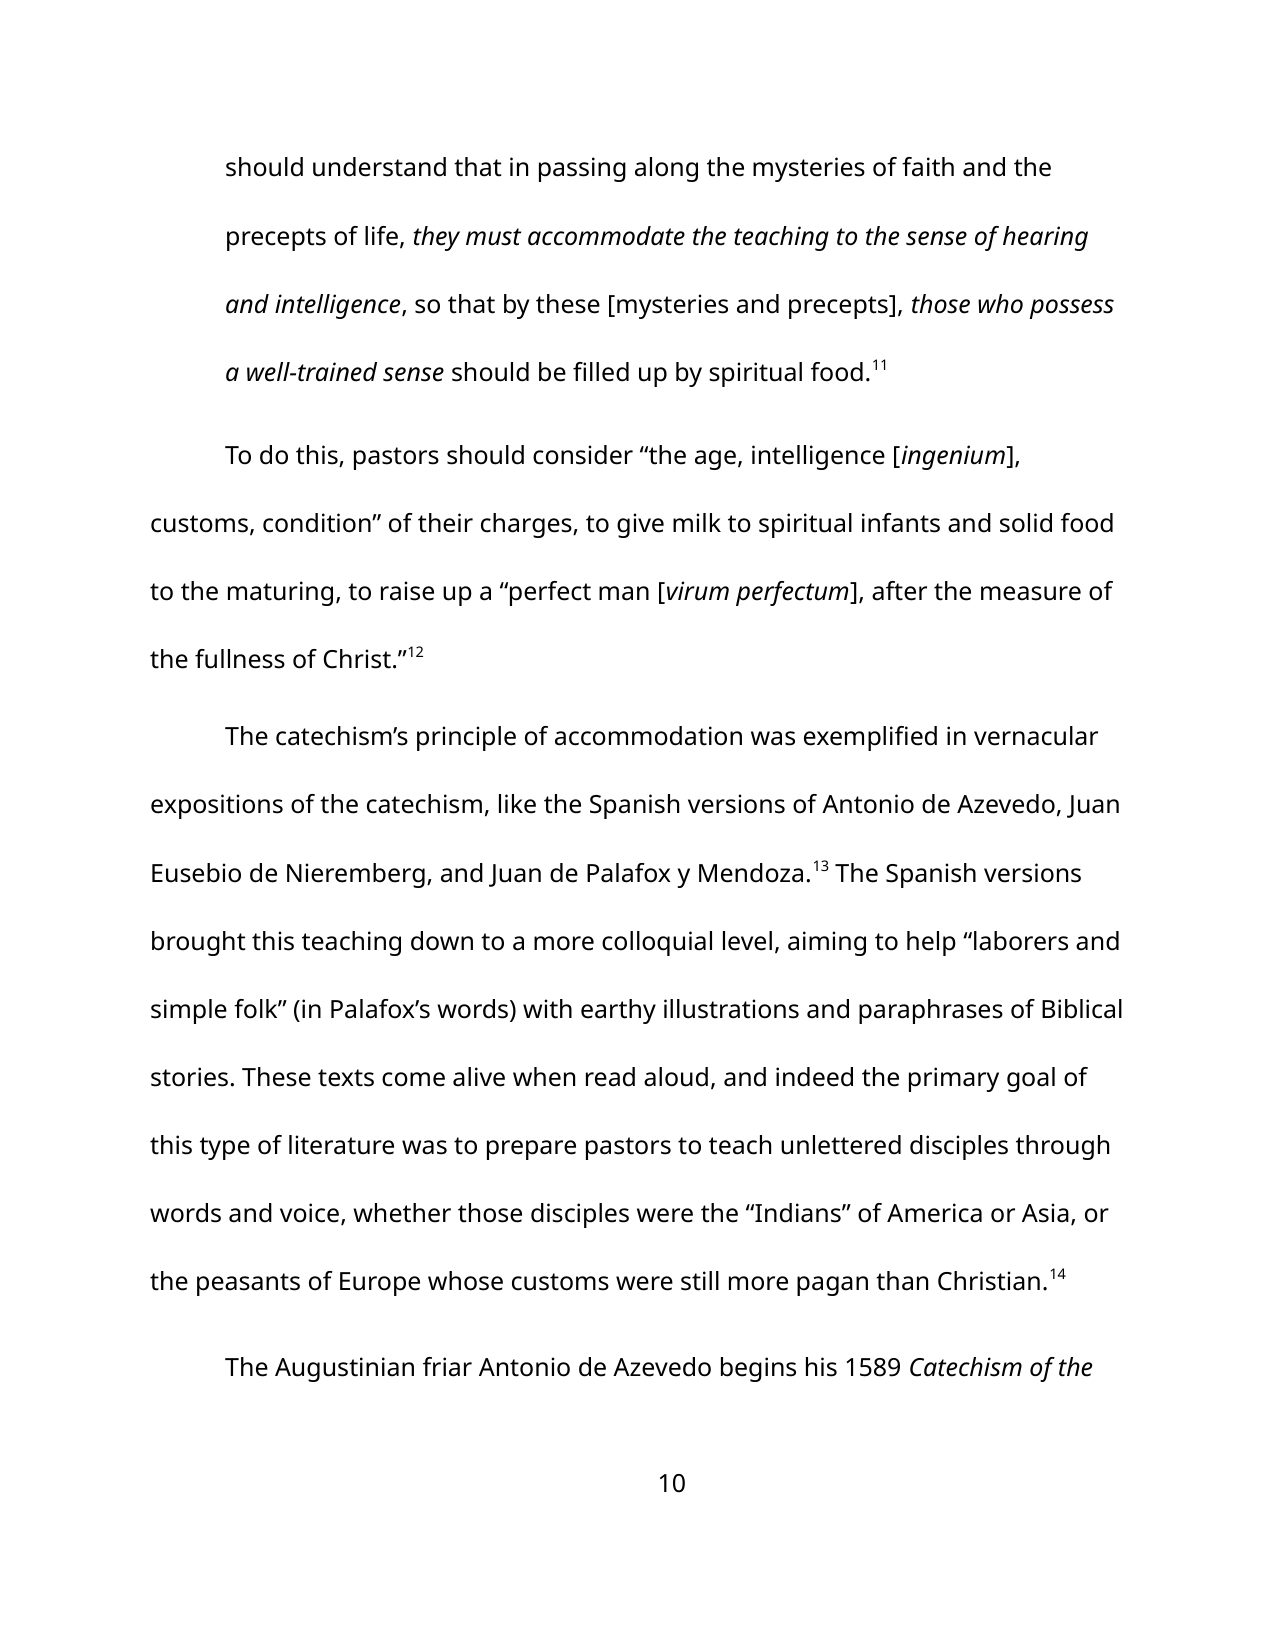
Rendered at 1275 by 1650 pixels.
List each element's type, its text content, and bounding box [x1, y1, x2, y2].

text The catechism’s principle of accommodation was exemplified in vernacular expositions of the catechism, like the Spanish versions of Antonio de Azevedo, Juan Eusebio de Nieremberg, and Juan de Palafox y Mendoza. The Spanish versions brought this teaching down to a more colloquial level, aiming to help “laborers and simple folk” (in Palafox’s words) with earthy illustrations and paraphrases of Biblical stories. These texts come alive when read aloud, and indeed the primary goal of this type of literature was to prepare pastors to teach unlettered disciples through words and voice, whether those disciples were the “Indians” of America or Asia, or the peasants of Europe whose customs were still more pagan than Christian. [150, 719, 1125, 1298]
text To do this, pastors should consider “the age, intelligence [ingenium], customs, condition” of their charges, to give milk to spiritual infants and solid food to the maturing, to raise up a “perfect man [virum perfectum], after the measure of the fullness of Christ.” [150, 437, 1125, 676]
text should understand that in passing along the mysteries of faith and the precepts of life, they must accommodate the teaching to the sense of hearing and intelligence, so that by these [mysteries and precepts], those who possess a well-trained sense should be filled up by spiritual food. [225, 150, 1125, 388]
text The Augustinian friar Antonio de Azevedo begins his 1589 Catechism of the [150, 1350, 1125, 1384]
